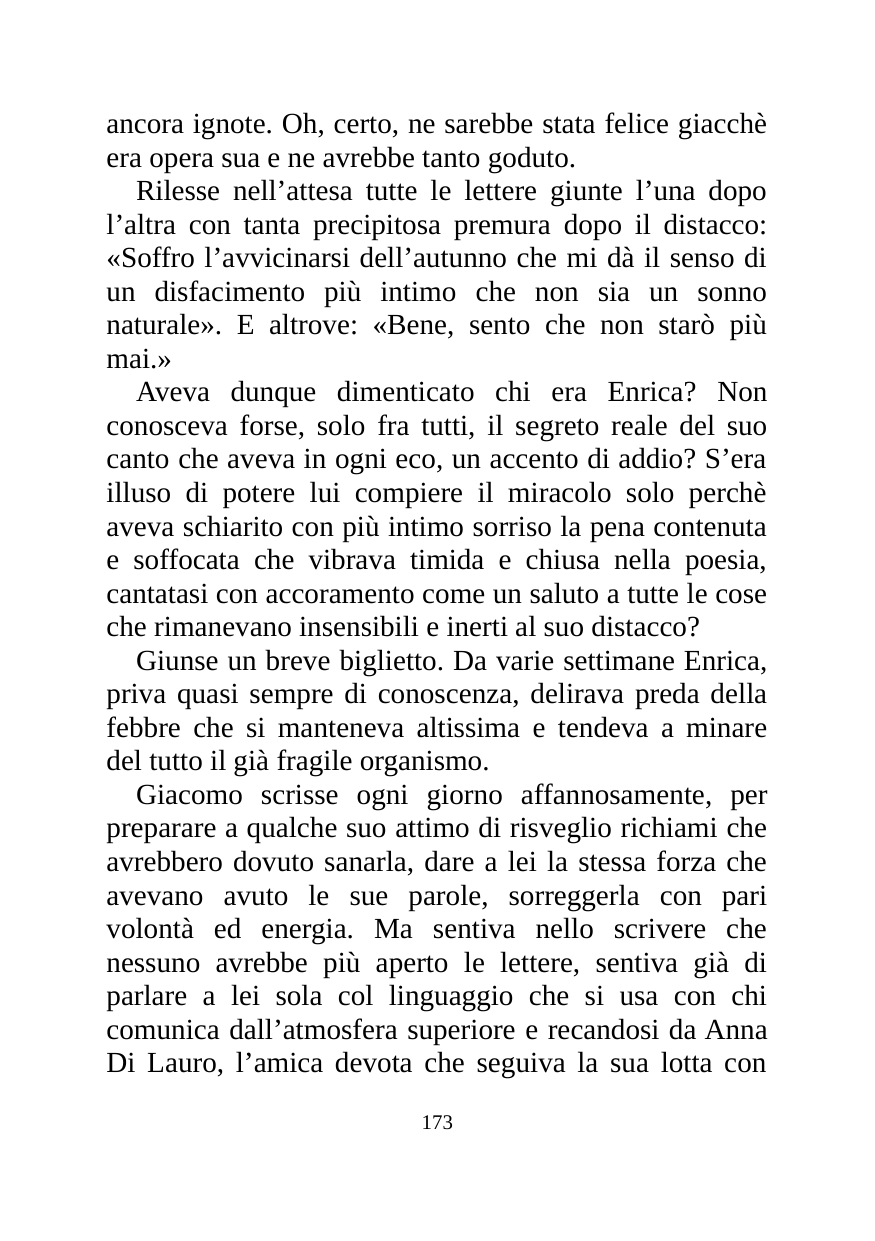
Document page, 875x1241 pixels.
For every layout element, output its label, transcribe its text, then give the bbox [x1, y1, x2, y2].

text ancora ignote. Oh, certo, ne sarebbe stata felice giacchè era opera sua e ne avrebbe tanto goduto. [106, 106, 768, 173]
text Giacomo scrisse ogni giorno affannosamente, per preparare a qualche suo attimo di risveglio richiami che avrebbero dovuto sanarla, dare a lei la stessa forza che avevano avuto le sue parole, sorreggerla con pari volontà ed energia. Ma sentiva nello scrivere che nessuno avrebbe più aperto le lettere, sentiva già di parlare a lei sola col linguaggio che si usa con chi comunica dall’atmosfera superiore e recandosi da Anna Di Lauro, l’amica devota che seguiva la sua lotta con [106, 777, 768, 1079]
text Rilesse nell’attesa tutte le lettere giunte l’una dopo l’altra con tanta precipitosa premura dopo il distacco: «Soffro l’avvicinarsi dell’autunno che mi dà il senso di un disfacimento più intimo che non sia un sonno naturale». E altrove: «Bene, sento che non starò più mai.» [106, 173, 768, 374]
text Aveva dunque dimenticato chi era Enrica? Non conosceva forse, solo fra tutti, il segreto reale del suo canto che aveva in ogni eco, un accento di addio? S’era illuso di potere lui compiere il miracolo solo perchè aveva schiarito con più intimo sorriso la pena contenuta e soffocata che vibrava timida e chiusa nella poesia, cantatasi con accoramento come un saluto a tutte le cose che rimanevano insensibili e inerti al suo distacco? [106, 374, 768, 643]
text Giunse un breve biglietto. Da varie settimane Enrica, priva quasi sempre di conoscenza, delirava preda della febbre che si manteneva altissima e tendeva a minare del tutto il già fragile organismo. [106, 643, 768, 777]
